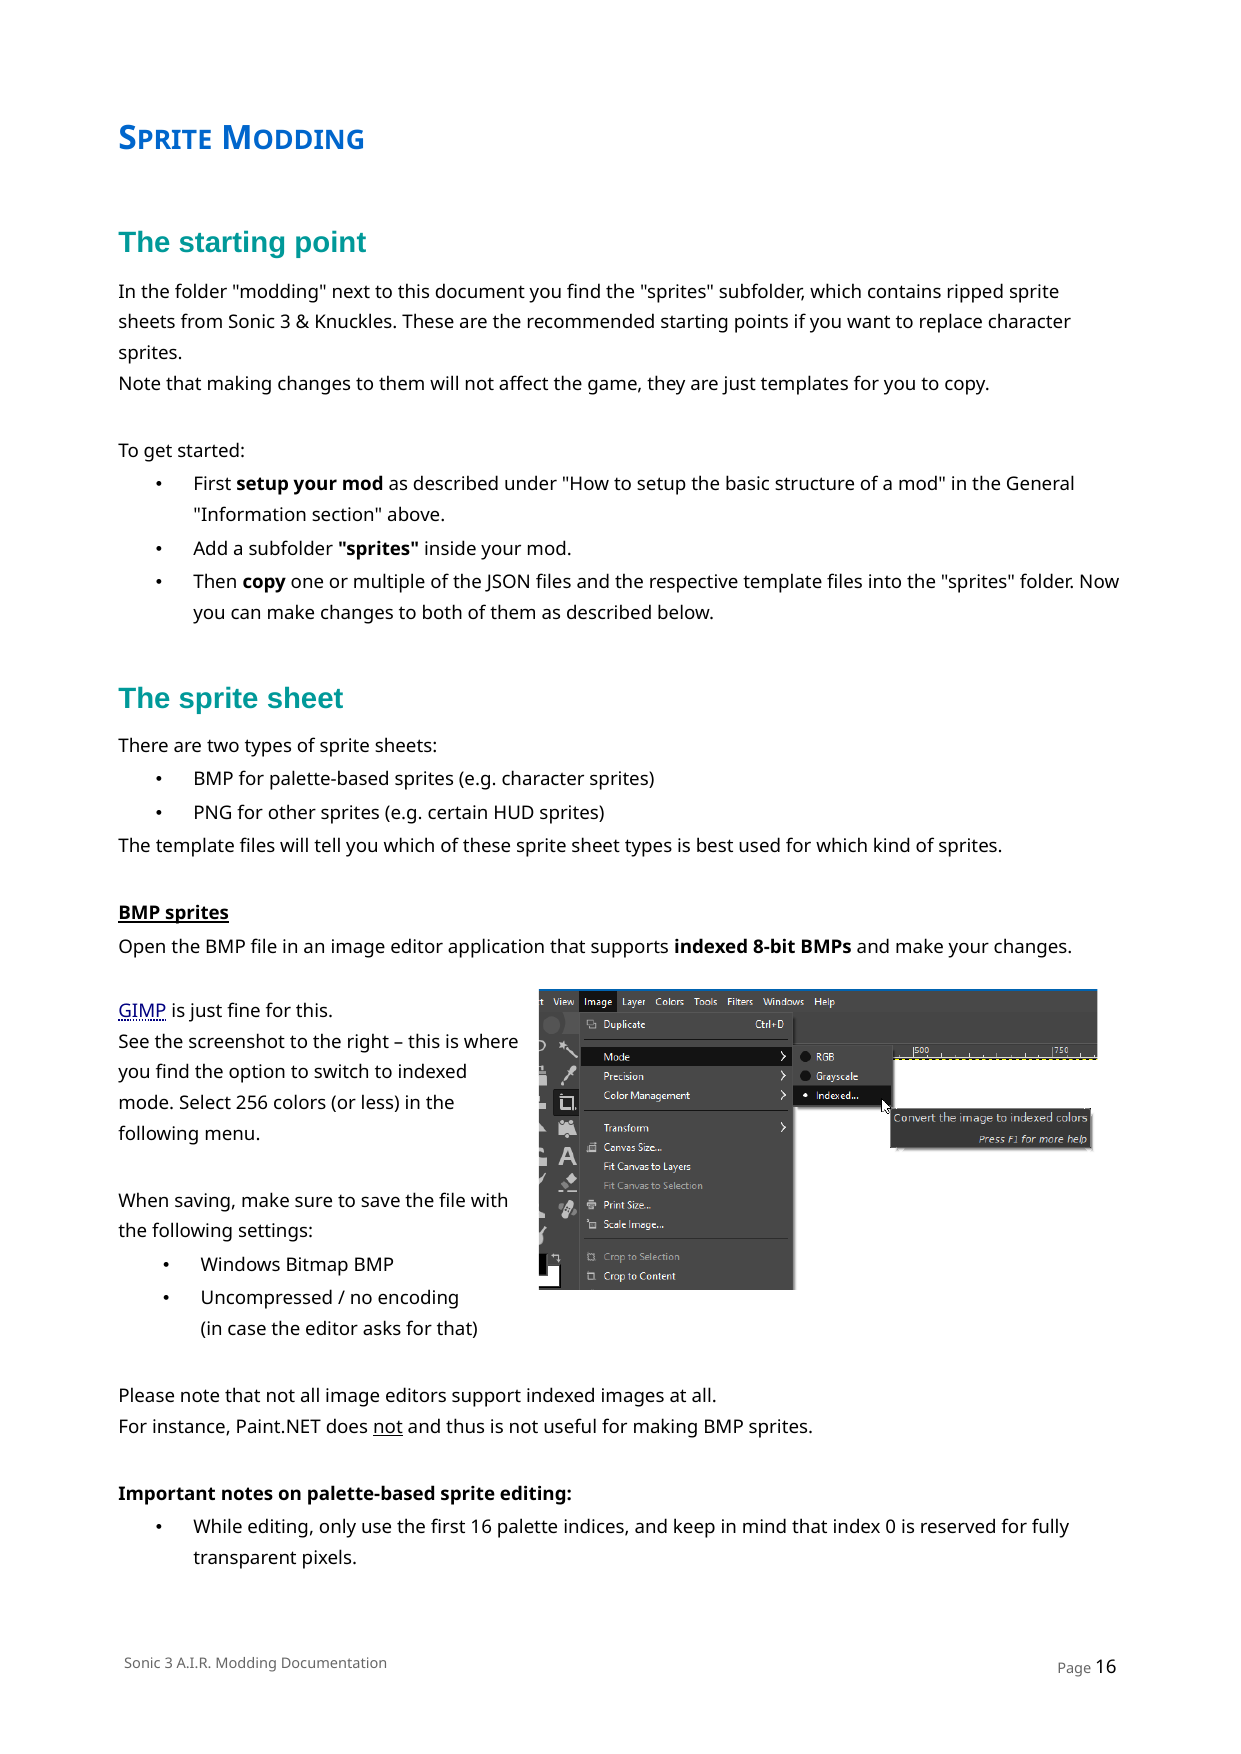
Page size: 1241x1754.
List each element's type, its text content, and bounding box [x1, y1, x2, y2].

list While editing, only use the first 16 palette indices, and keep in mind that index 0 is reserved for fully transparent pixels. [156, 1514, 1122, 1570]
list Then copy one or multiple of the JSON files and the respective template files into the "sprites" folder. Now you can make changes to both of them as described below. [156, 568, 1122, 624]
text Open the BMP file in an image editor application that supports indexed 8-bit BMPs and make your changes. [118, 933, 1122, 959]
list Add a subfolder "sprites" inside your mod. [156, 535, 1122, 560]
text GIMP is just fine for this. See the screenshot to the right – this is where you find the option to switch to indexed mode. Select 256 colors (or less) in the following menu. [118, 967, 1122, 1145]
subtitle The starting point [118, 225, 1122, 259]
text BMP sprites [118, 900, 1122, 925]
list [1098, 1251, 1122, 1277]
list BMP for palette-based sprites (e.g. character sprites) [156, 766, 1122, 791]
text Important notes on palette-based sprite editing: [118, 1480, 1122, 1506]
subtitle The sprite sheet [118, 681, 1122, 714]
list Windows Bitmap BMP [163, 1251, 538, 1277]
text The template files will tell you which of these sprite sheet types is best used for which kind of sprites. [118, 833, 1122, 858]
picture [538, 989, 1098, 1290]
list Uncompressed / no encoding (in case the editor asks for that) [163, 1285, 1122, 1341]
text In the folder "modding" next to this document you find the "sprites" subfolder, which contains ripped sprite sheets from Sonic 3 & Knuckles. These are the recommended starting points if you want to replace character sprites. Note that making changes to them will not affect the game, they are just templates for you to copy. [118, 278, 1122, 396]
list First setup your mod as described under "How to setup the basic structure of a mod" in the General "Information section" above. [156, 471, 1122, 527]
text When saving, make sure to save the file with the following settings: [118, 1187, 538, 1243]
text Please note that not all image editors support indexed images at all. For instance, Paint.NET does not and thus is not useful for making BMP sprites. [118, 1382, 1122, 1438]
list PNG for other sprites (e.g. certain HUD sprites) [156, 799, 1122, 824]
subtitle Sprite Modding [118, 113, 1122, 159]
text There are two types of sprite sheets: [118, 732, 1122, 757]
text To get started: [118, 437, 1122, 463]
